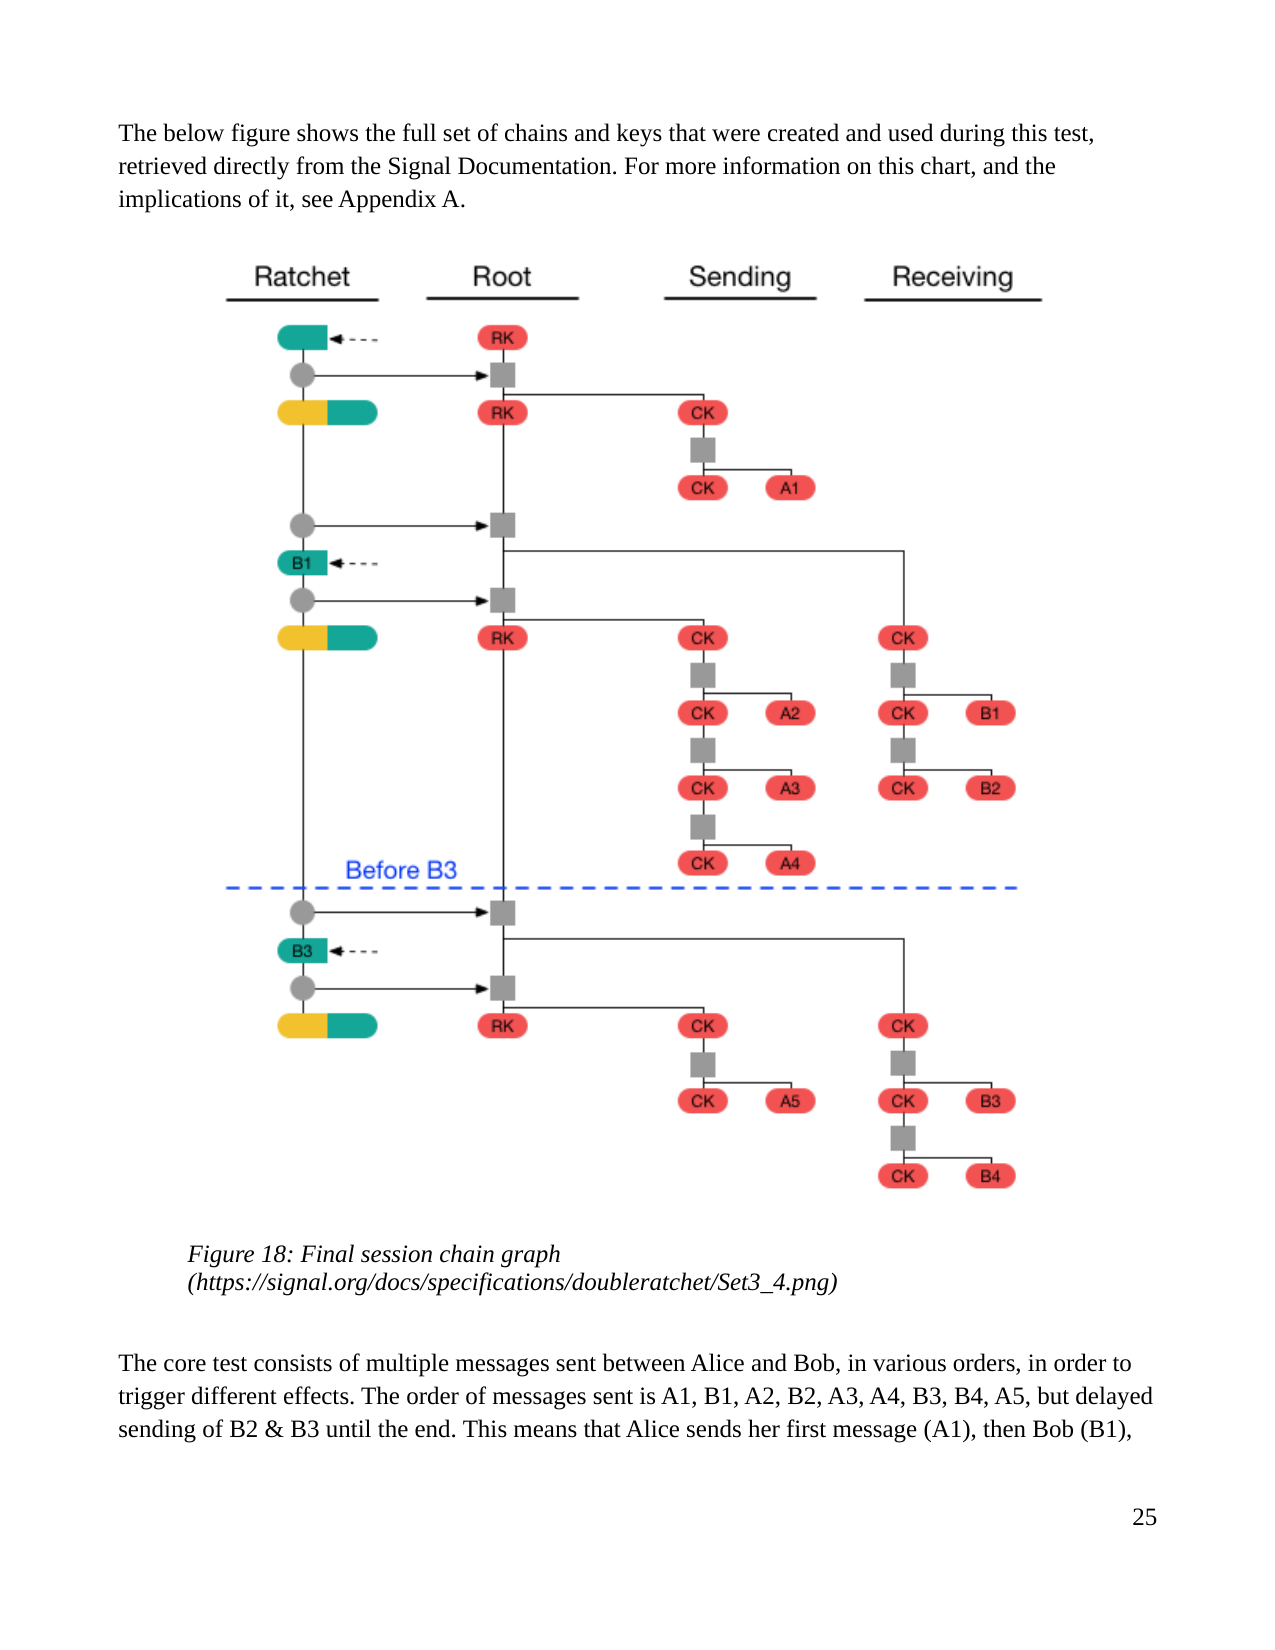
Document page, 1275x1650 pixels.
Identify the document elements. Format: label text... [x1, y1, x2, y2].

text Figure 18: Final session chain graph (https://signal.org/docs/specifications/doubleratchet/Set3_4.png) [187, 1234, 1087, 1296]
picture [187, 244, 1088, 1234]
text The core test consists of multiple messages sent between Alice and Bob, in various orders, in order to trigger different effects. The order of messages sent is A1, B1, A2, B2, A3, A4, B3, B4, A5, but delayed sending of B2 & B3 until the end. This means that Alice sends her first message (A1), then Bob (B1), [118, 1348, 1157, 1443]
text The below figure shows the full set of chains and keys that were created and used during this test, retrieved directly from the Signal Documentation. For more information on this chart, and the implications of it, see Appendix A. [118, 118, 1157, 213]
